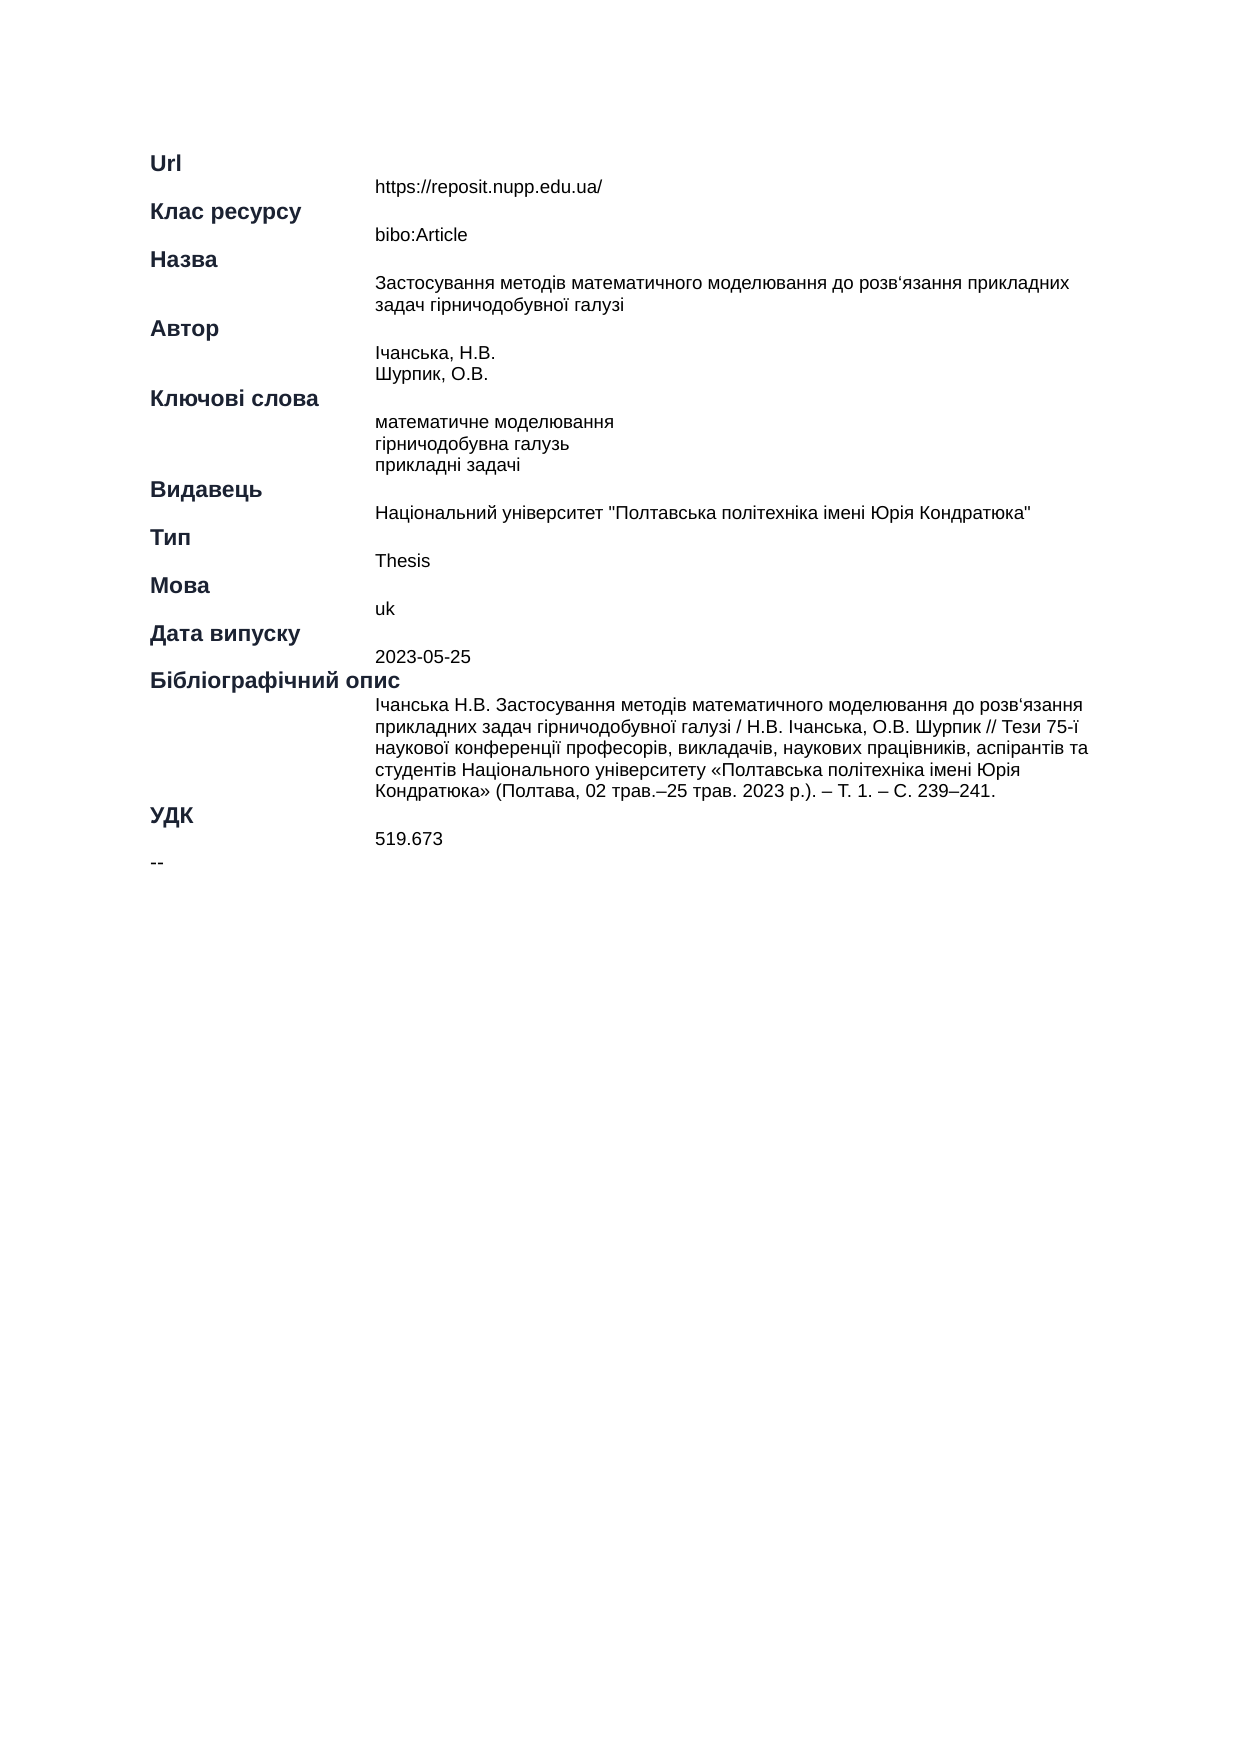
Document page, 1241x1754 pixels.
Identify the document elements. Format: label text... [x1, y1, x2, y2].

text https://reposit.nupp.edu.ua/ [375, 176, 1090, 198]
text гірничодобувна галузь [375, 433, 1090, 454]
text uk [375, 598, 1090, 619]
text Назва [150, 246, 1090, 272]
text 2023-05-25 [375, 646, 1090, 667]
text прикладні задачі [375, 454, 1090, 476]
text Застосування методів математичного моделювання до розв‘язання прикладних задач гірничодобувної галузі [375, 272, 1090, 315]
text Видавець [150, 476, 1090, 502]
text Бібліографічний опис [150, 667, 1090, 694]
text Url [150, 150, 1090, 176]
text Ключові слова [150, 385, 1090, 411]
text bibo:Article [375, 224, 1090, 246]
text Дата випуску [150, 619, 1090, 646]
text Національний університет "Полтавська політехніка імені Юрія Кондратюка" [375, 502, 1090, 524]
text Ічанська Н.В. Застосування методів математичного моделювання до розв‘язання прикладних задач гірничодобувної галузі / Н.В. Ічанська, О.В. Шурпик // Тези 75-ї наукової конференції професорів, викладачів, наукових працівників, аспірантів та студентів Національного університету «Полтавська політехніка імені Юрія Кондратюка» (Полтава, 02 трав.–25 трав. 2023 р.). – Т. 1. – С. 239–241. [375, 694, 1090, 802]
text -- [150, 849, 1090, 873]
text УДК [150, 802, 1090, 828]
text Автор [150, 315, 1090, 342]
text 519.673 [375, 828, 1090, 849]
text Клас ресурсу [150, 198, 1090, 224]
text Мова [150, 572, 1090, 598]
text Тип [150, 524, 1090, 550]
text математичне моделювання [375, 411, 1090, 433]
text Шурпик, О.В. [375, 363, 1090, 385]
text Thesis [375, 550, 1090, 572]
text Ічанська, Н.В. [375, 342, 1090, 363]
